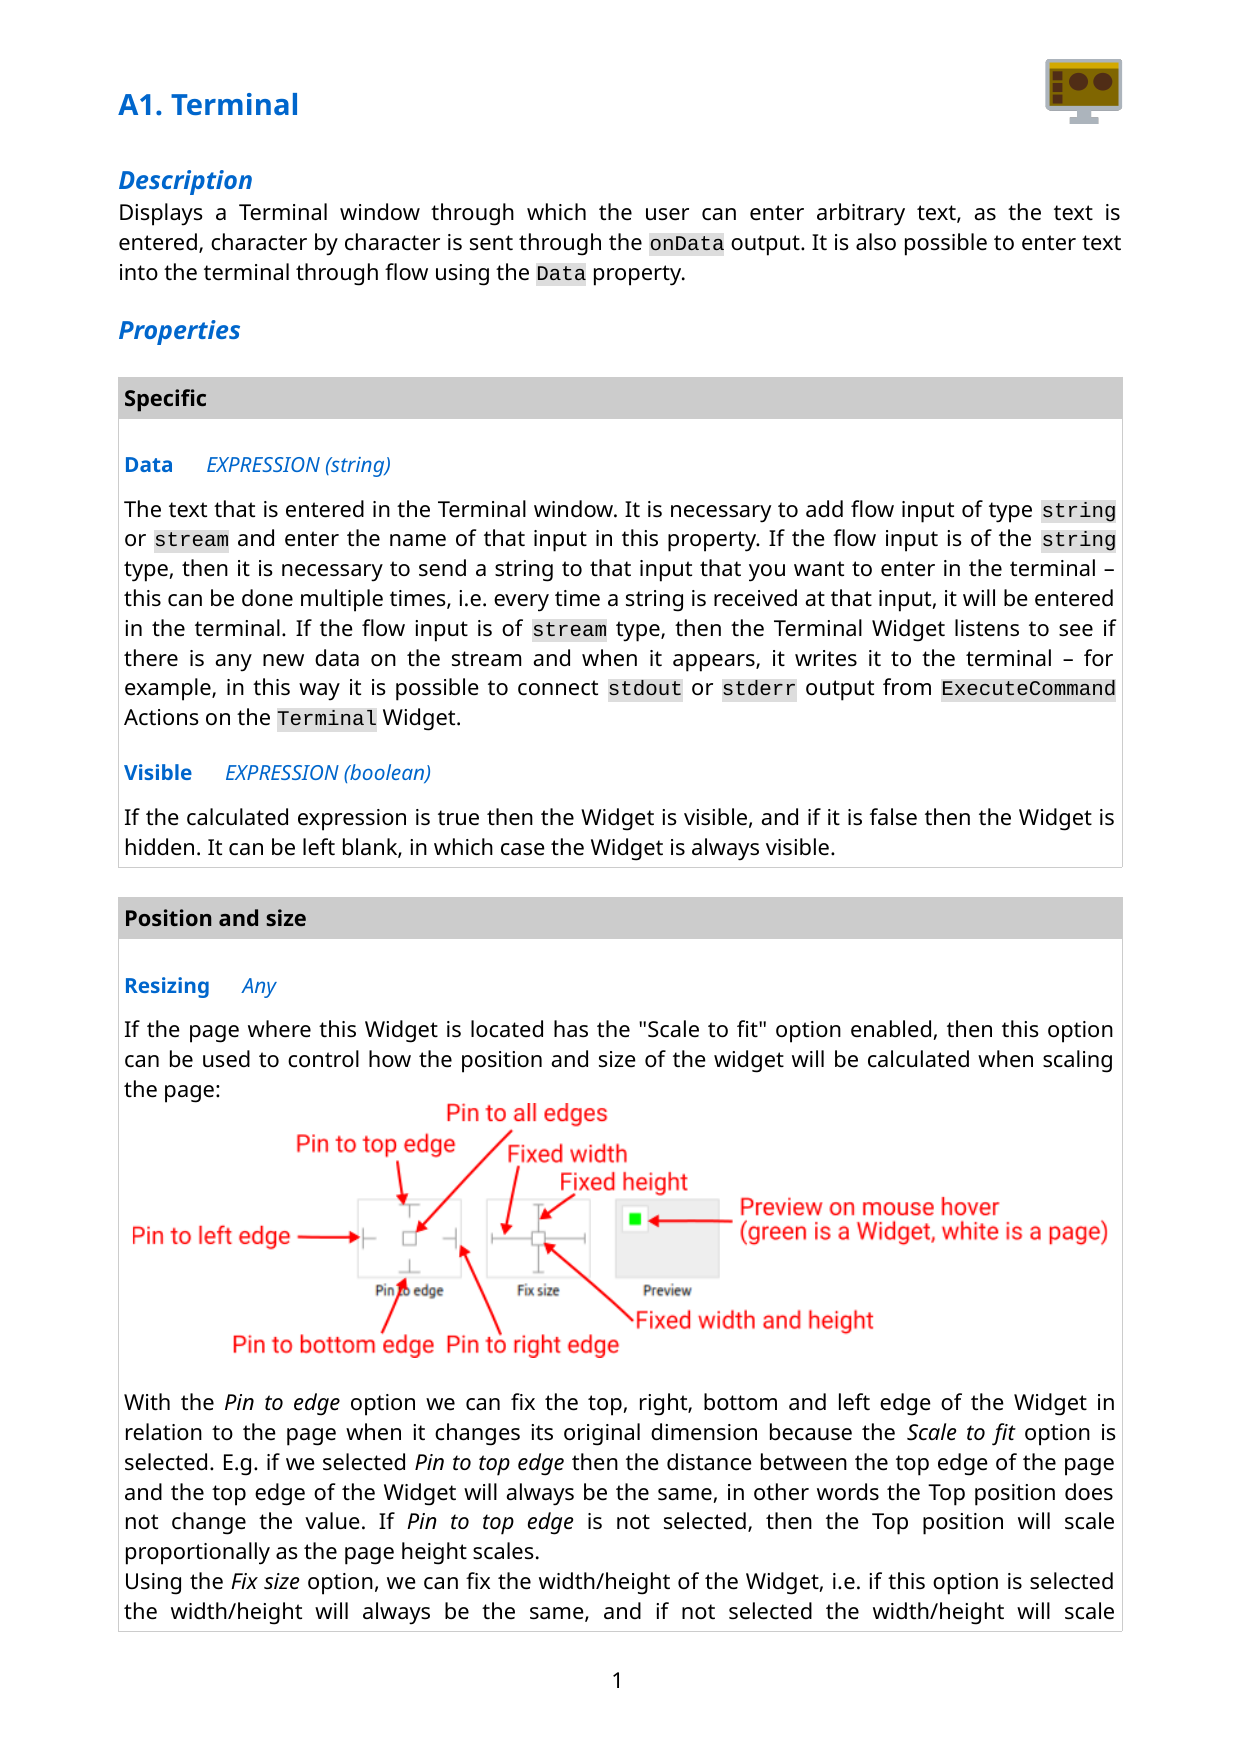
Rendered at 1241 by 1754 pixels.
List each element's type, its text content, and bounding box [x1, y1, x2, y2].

subtitle Description [118, 163, 1122, 197]
subtitle Properties [118, 313, 1122, 347]
table_cell Resizing Any If the page where this Widget is located has the "Scale to fit" option enabled, then this option can be used to control how the position and size of the widget will be calculated when scaling the page: With the Pin to edge option we can fix the top, right, bottom and left edge of the Widget in relation to the page when it changes its original dimension because the Scale to fit option is selected. E.g. if we selected Pin to top edge then the distance between the top edge of the page and the top edge of the Widget will always be the same, in other words the Top position does not change the value. If Pin to top edge is not selected, then the Top position will scale proportionally as the page height scales. Using the Fix size option, we can fix the width/height of the Widget, i.e. if this option is selected the width/height will always be the same, and if not selected the width/height will scale [119, 939, 1122, 1631]
table_header Position and size [119, 898, 1122, 938]
picture [1045, 59, 1123, 124]
table_cell Data EXPRESSION (string) The text that is entered in the Terminal window. It is necessary to add flow input of type string or stream and enter the name of that input in this property. If the flow input is of the string type, then it is necessary to send a string to that input that you want to enter in the terminal – this can be done multiple times, i.e. every time a string is received at that input, it will be entered in the terminal. If the flow input is of stream type, then the Terminal Widget listens to see if there is any new data on the stream and when it appears, it writes it to the terminal – for example, in this way it is possible to connect stdout or stderr output from ExecuteCommand Actions on the Terminal Widget. Visible EXPRESSION (boolean) If the calculated expression is true then the Widget is visible, and if it is false then the Widget is hidden. It can be left blank, in which case the Widget is always visible. [119, 419, 1122, 867]
picture [132, 1103, 1108, 1358]
table_header Specific [119, 378, 1122, 418]
text Displays a Terminal window through which the user can enter arbitrary text, as the text is entered, character by character is sent through the onData output. It is also possible to enter text into the terminal through flow using the Data property. [118, 197, 1122, 286]
subtitle Terminal [118, 84, 1045, 124]
